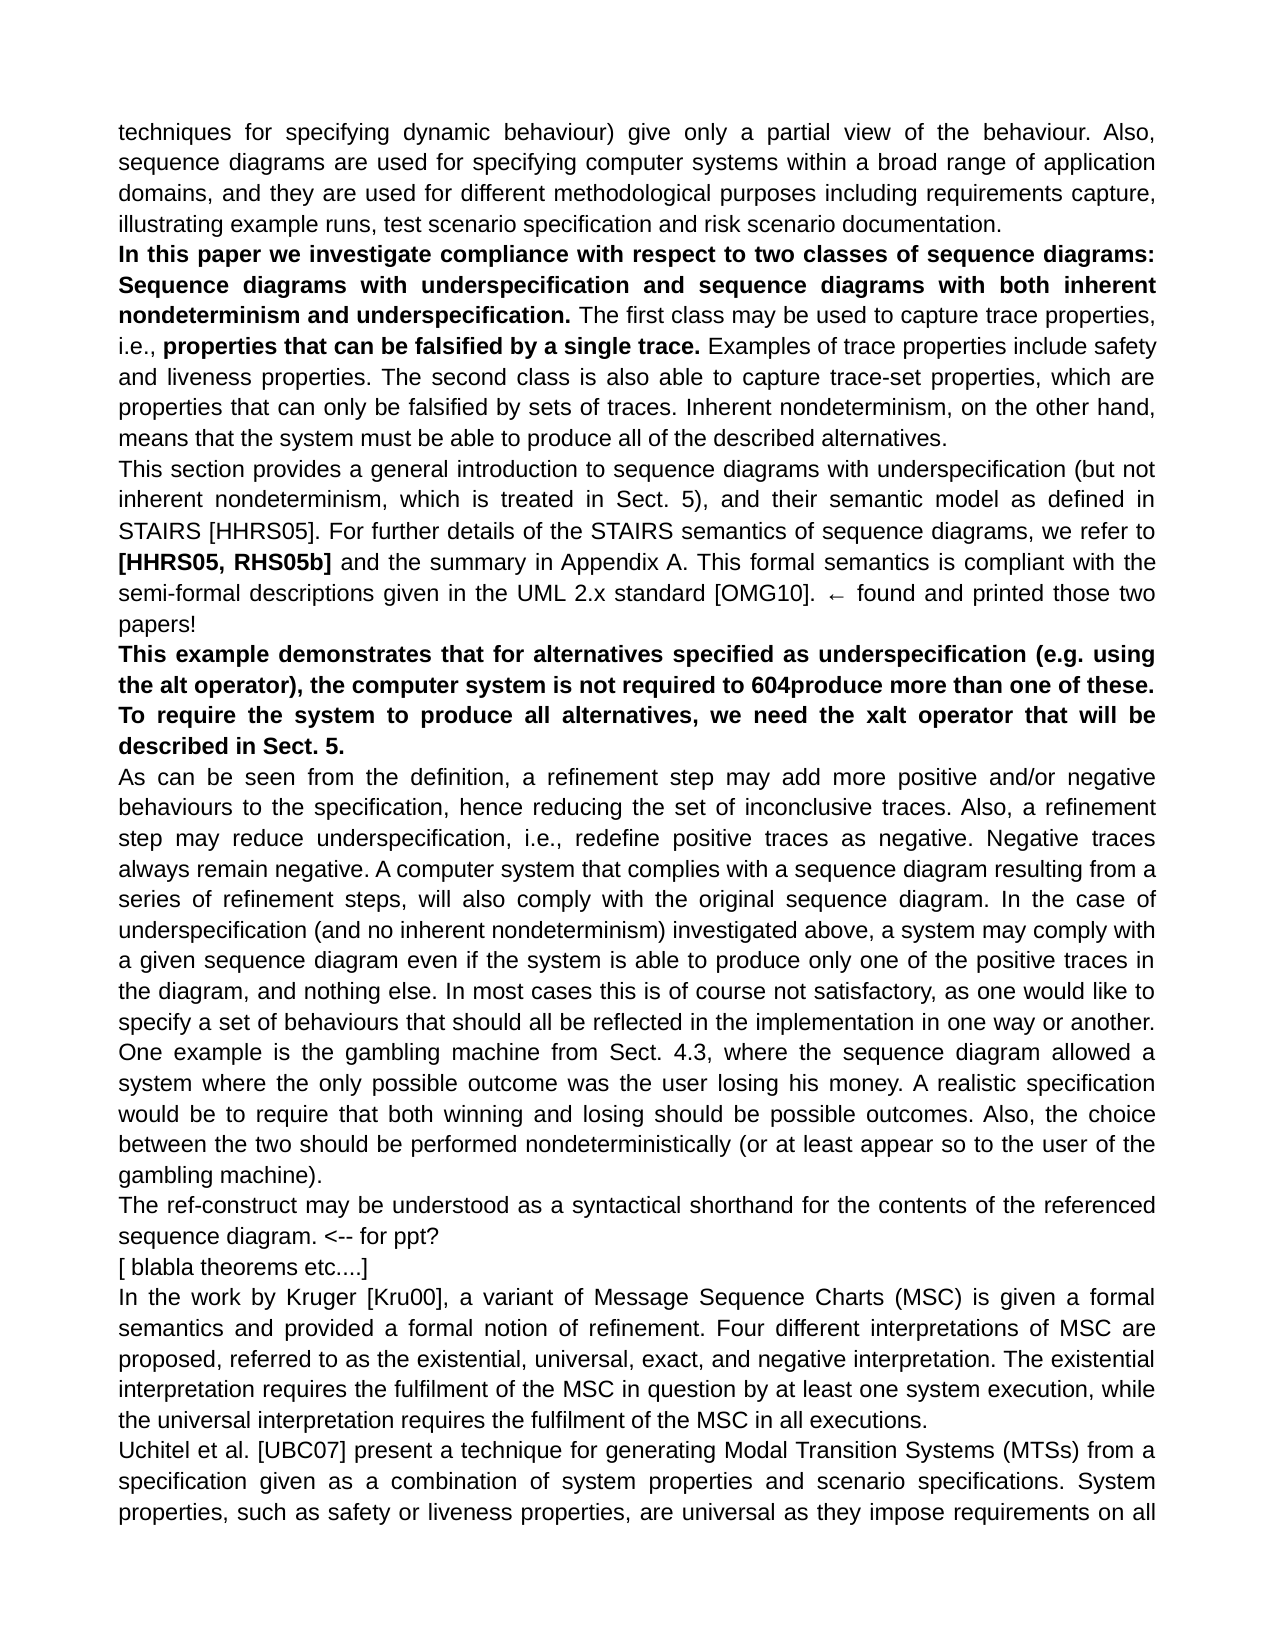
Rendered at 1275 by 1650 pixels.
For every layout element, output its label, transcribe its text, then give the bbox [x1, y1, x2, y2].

text [ blabla theorems etc....] [118, 1253, 1157, 1280]
text As can be seen from the definition, a refinement step may add more positive and/or negative behaviours to the specification, hence reducing the set of inconclusive traces. Also, a refinement step may reduce underspecification, i.e., redefine positive traces as negative. Negative traces always remain negative. A computer system that complies with a sequence diagram resulting from a series of refinement steps, will also comply with the original sequence diagram. In the case of underspecification (and no inherent nondeterminism) investigated above, a system may comply with a given sequence diagram even if the system is able to produce only one of the positive traces in the diagram, and nothing else. In most cases this is of course not satisfactory, as one would like to specify a set of behaviours that should all be reflected in the implementation in one way or another. One example is the gambling machine from Sect. 4.3, where the sequence diagram allowed a system where the only possible outcome was the user losing his money. A realistic specification would be to require that both winning and losing should be possible outcomes. Also, the choice between the two should be performed nondeterministically (or at least appear so to the user of the gambling machine). [118, 763, 1157, 1188]
text Uchitel et al. [UBC07] present a technique for generating Modal Transition Systems (MTSs) from a specification given as a combination of system properties and scenario specifications. System properties, such as safety or liveness properties, are universal as they impose requirements on all [118, 1437, 1157, 1525]
text In the work by Kruger [Kru00], a variant of Message Sequence Charts (MSC) is given a formal semantics and provided a formal notion of refinement. Four different interpretations of MSC are proposed, referred to as the existential, universal, exact, and negative interpretation. The existential interpretation requires the fulfilment of the MSC in question by at least one system execution, while the universal interpretation requires the fulfilment of the MSC in all executions. [118, 1284, 1157, 1433]
text This section provides a general introduction to sequence diagrams with underspecification (but not inherent nondeterminism, which is treated in Sect. 5), and their semantic model as defined in STAIRS [HHRS05]. For further details of the STAIRS semantics of sequence diagrams, we refer to [HHRS05, RHS05b] and the summary in Appendix A. This formal semantics is compliant with the semi-formal descriptions given in the UML 2.x standard [OMG10]. ← found and printed those two papers! [118, 455, 1157, 637]
text This example demonstrates that for alternatives specified as underspecification (e.g. using the alt operator), the computer system is not required to 604produce more than one of these. To require the system to produce all alternatives, we need the xalt operator that will be described in Sect. 5. [118, 641, 1157, 759]
text techniques for specifying dynamic behaviour) give only a partial view of the behaviour. Also, sequence diagrams are used for specifying computer systems within a broad range of application domains, and they are used for different methodological purposes including requirements capture, illustrating example runs, test scenario specification and risk scenario documentation. [118, 118, 1157, 237]
text The ref-construct may be understood as a syntactical shorthand for the contents of the referenced sequence diagram. <-- for ppt? [118, 1192, 1157, 1249]
text In this paper we investigate compliance with respect to two classes of sequence diagrams: Sequence diagrams with underspecification and sequence diagrams with both inherent nondeterminism and underspecification. The first class may be used to capture trace properties, i.e., properties that can be falsified by a single trace. Examples of trace properties include safety and liveness properties. The second class is also able to capture trace-set properties, which are properties that can only be falsified by sets of traces. Inherent nondeterminism, on the other hand, means that the system must be able to produce all of the described alternatives. [118, 241, 1157, 451]
